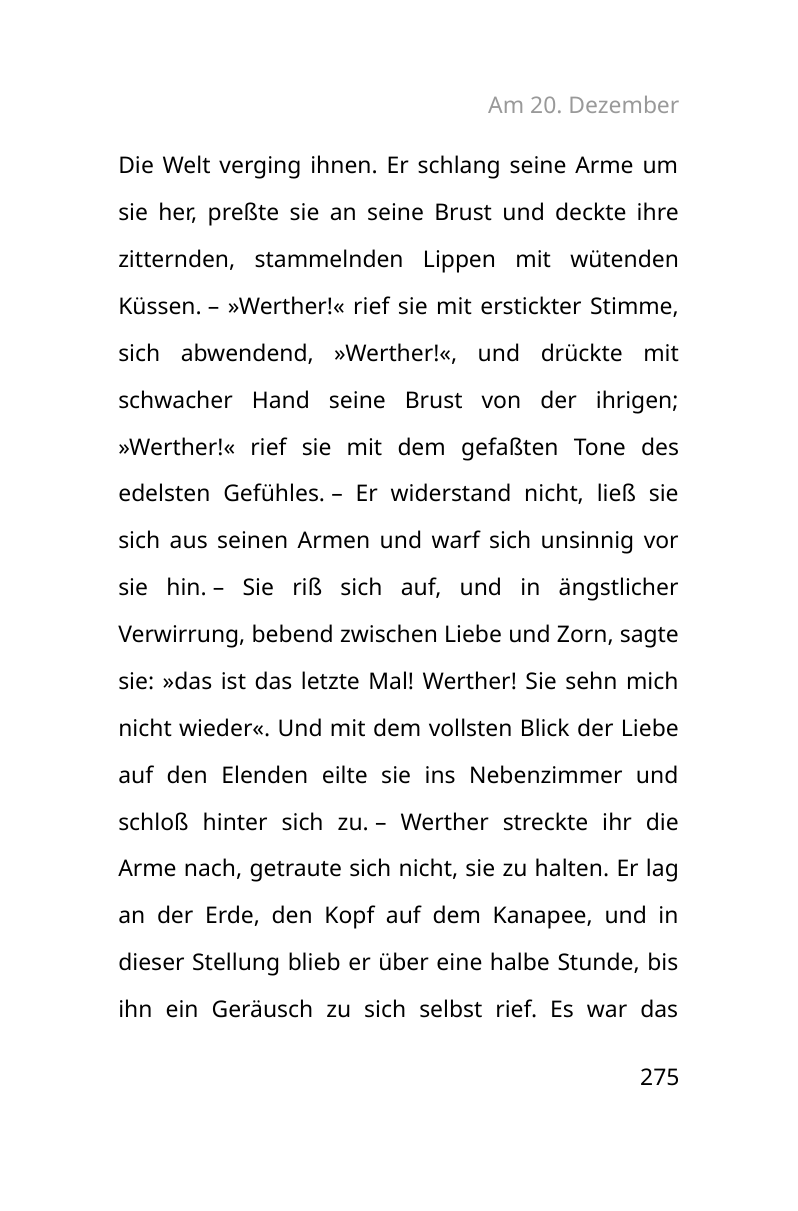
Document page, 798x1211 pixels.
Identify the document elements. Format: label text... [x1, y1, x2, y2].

text Die Welt verging ihnen. Er schlang seine Arme um sie her, preßte sie an seine Brust und deckte ihre zitternden, stammelnden Lippen mit wütenden Küssen. – »Werther!« rief sie mit erstickter Stimme, sich abwendend, »Werther!«, und drückte mit schwacher Hand seine Brust von der ihrigen; »Werther!« rief sie mit dem gefaßten Tone des edelsten Gefühles. – Er widerstand nicht, ließ sie sich aus seinen Armen und warf sich unsinnig vor sie hin. – Sie riß sich auf, und in ängstlicher Verwirrung, bebend zwischen Liebe und Zorn, sagte sie: »das ist das letzte Mal! Werther! Sie sehn mich nicht wieder«. Und mit dem vollsten Blick der Liebe auf den Elenden eilte sie ins Nebenzimmer und schloß hinter sich zu. – Werther streckte ihr die Arme nach, getraute sich nicht, sie zu halten. Er lag an der Erde, den Kopf auf dem Kanapee, und in dieser Stellung blieb er über eine halbe Stunde, bis ihn ein Geräusch zu sich selbst rief. Es war das [118, 149, 679, 1024]
